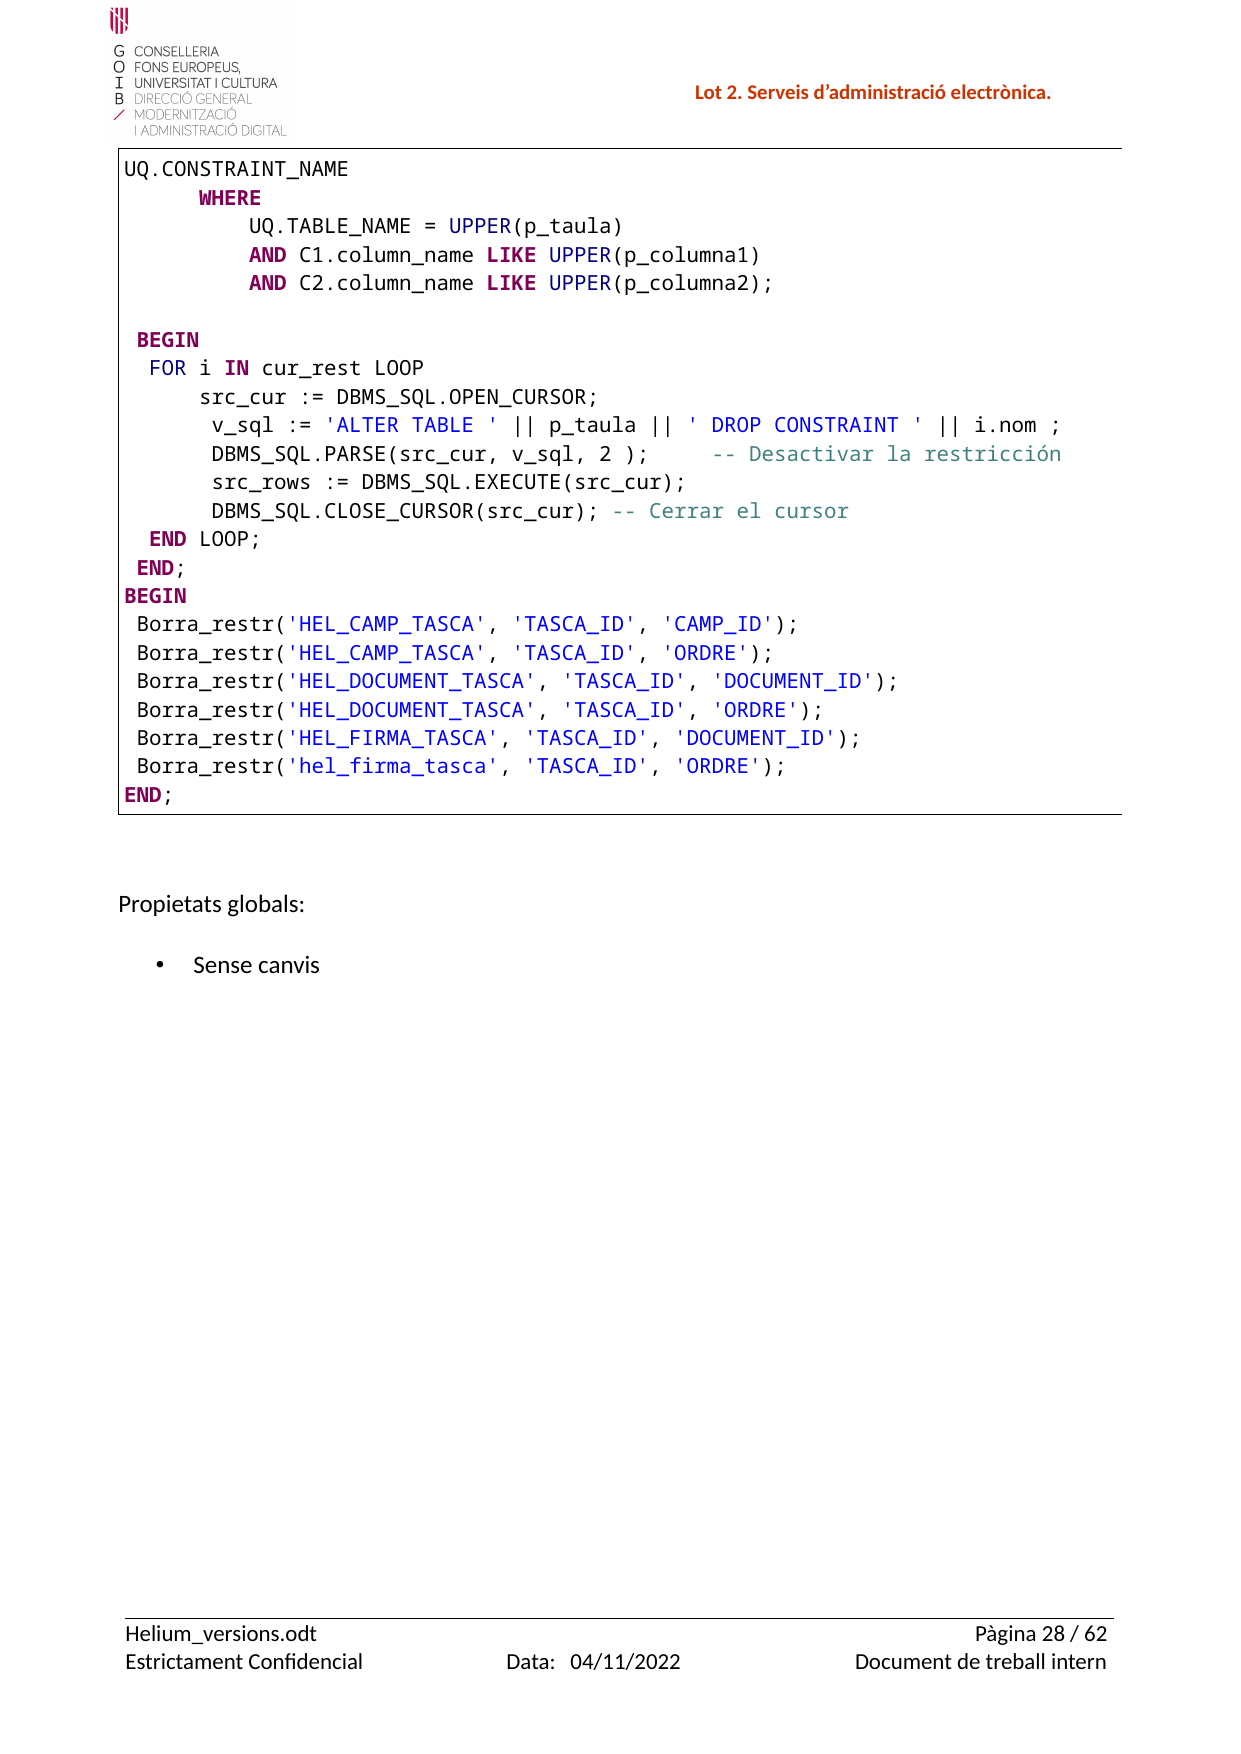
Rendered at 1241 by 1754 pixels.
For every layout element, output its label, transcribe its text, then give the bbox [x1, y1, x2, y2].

picture [100, 0, 297, 144]
text Propietats globals: [118, 888, 1122, 919]
table_header UQ.CONSTRAINT_NAME WHERE UQ.TABLE_NAME = UPPER(p_taula) AND C1.column_name LIKE UPPER(p_columna1) AND C2.column_name LIKE UPPER(p_columna2); BEGIN FOR i IN cur_rest LOOP src_cur := DBMS_SQL.OPEN_CURSOR; v_sql := 'ALTER TABLE ' || p_taula || ' DROP CONSTRAINT ' || i.nom ; DBMS_SQL.PARSE(src_cur, v_sql, 2 ); -- Desactivar la restricción src_rows := DBMS_SQL.EXECUTE(src_cur); DBMS_SQL.CLOSE_CURSOR(src_cur); -- Cerrar el cursor END LOOP; END; BEGIN Borra_restr('HEL_CAMP_TASCA', 'TASCA_ID', 'CAMP_ID'); Borra_restr('HEL_CAMP_TASCA', 'TASCA_ID', 'ORDRE'); Borra_restr('HEL_DOCUMENT_TASCA', 'TASCA_ID', 'DOCUMENT_ID'); Borra_restr('HEL_DOCUMENT_TASCA', 'TASCA_ID', 'ORDRE'); Borra_restr('HEL_FIRMA_TASCA', 'TASCA_ID', 'DOCUMENT_ID'); Borra_restr('hel_firma_tasca', 'TASCA_ID', 'ORDRE'); END; [119, 149, 1122, 814]
list Sense canvis [156, 949, 1122, 980]
